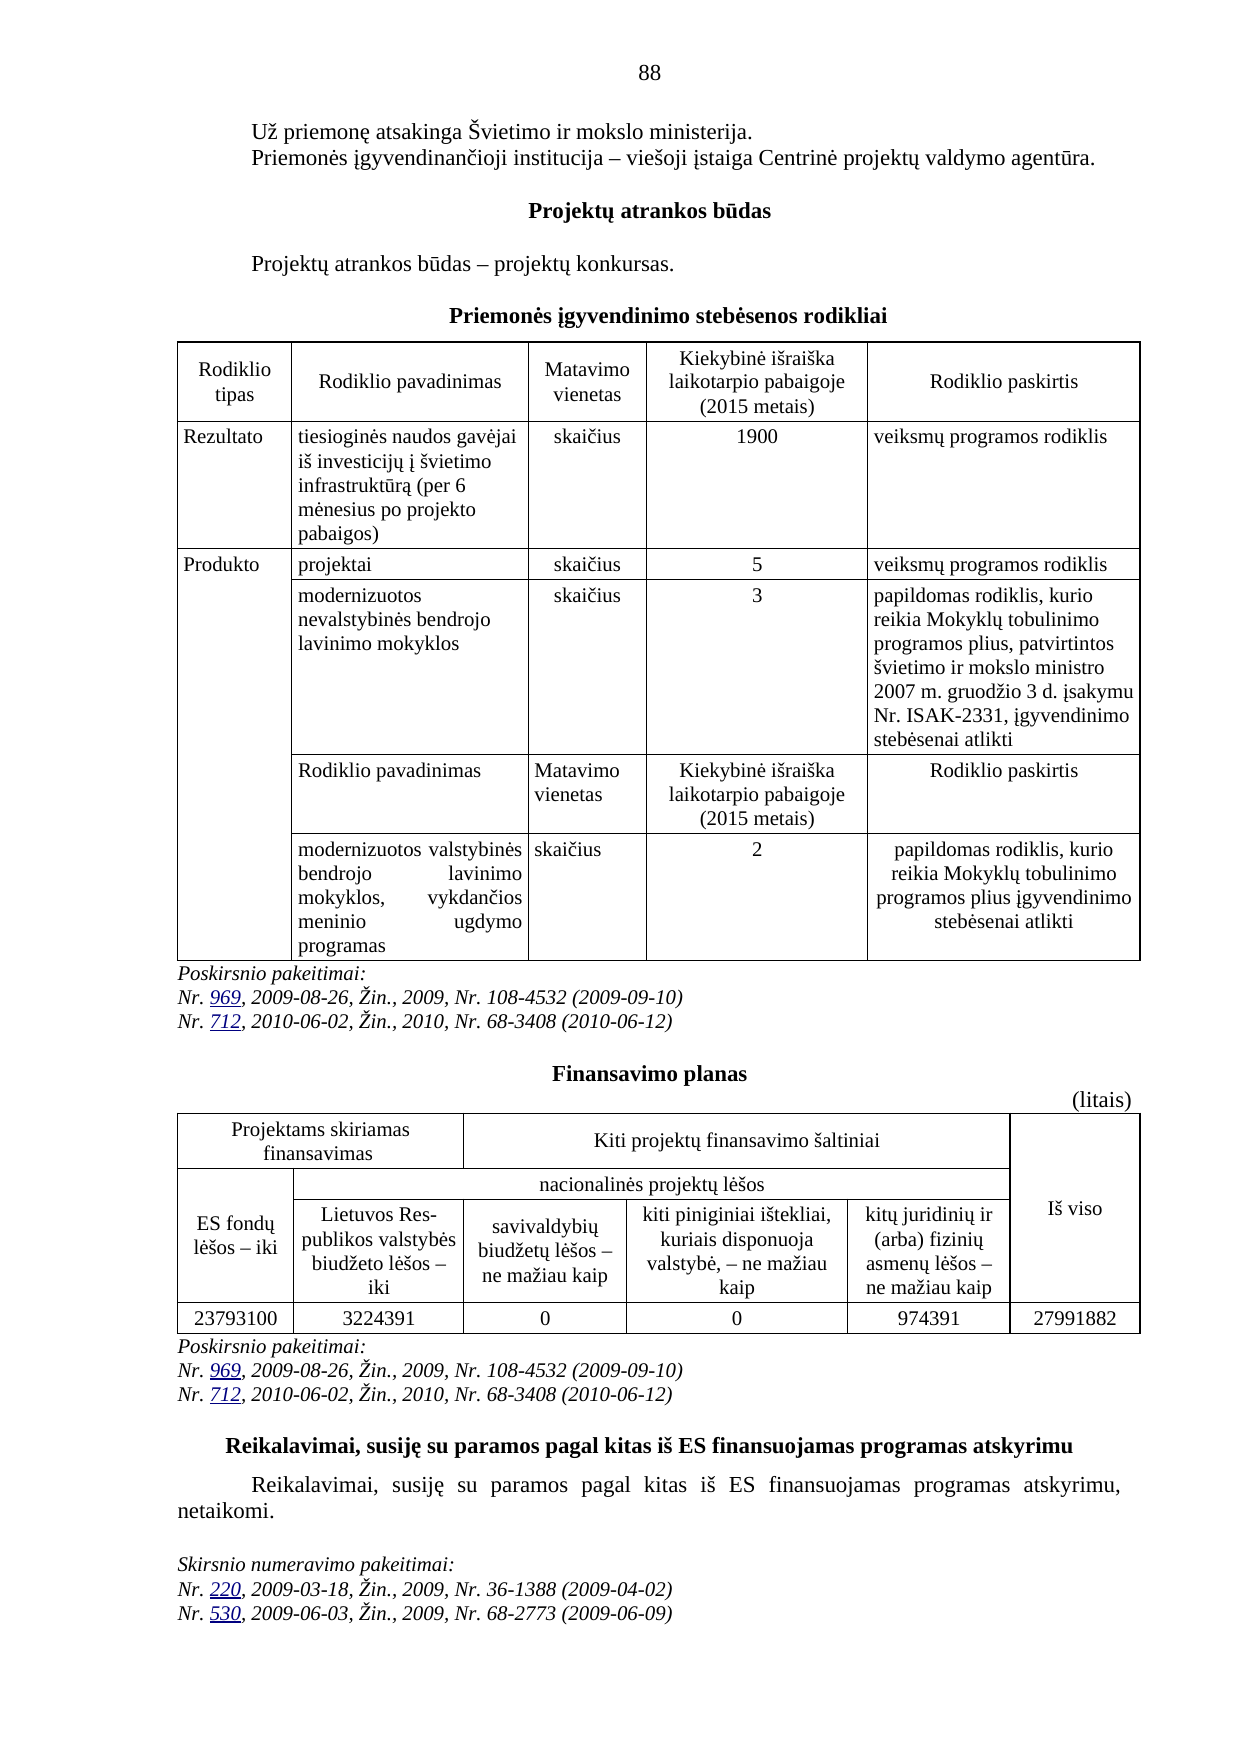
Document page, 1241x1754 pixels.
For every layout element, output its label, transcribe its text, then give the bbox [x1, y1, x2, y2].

text Skirsnio numeravimo pakeitimai: [177, 1552, 1122, 1576]
table_cell 0 [464, 1303, 626, 1332]
text Nr. 530, 2009-06-03, Žin., 2009, Nr. 68-2773 (2009-06-09) [177, 1601, 1122, 1624]
text Projektų atrankos būdas – projektų konkursas. [177, 250, 1122, 276]
text Finansavimo planas [177, 1060, 1122, 1086]
text Priemonės įgyvendinimo stebėsenos rodikliai [177, 303, 1122, 329]
table_cell 23793100 [178, 1303, 293, 1332]
table_cell savivaldybių biudžetų lėšos – ne mažiau kaip [464, 1200, 626, 1302]
table_cell 5 [647, 549, 867, 579]
table_cell 0 [627, 1303, 847, 1332]
table_header Rodiklio pavadinimas [292, 343, 528, 421]
table_cell veiksmų programos rodiklis [868, 422, 1139, 548]
table_cell kiti piniginiai ištekliai, kuriais disponuoja valstybė, – ne mažiau kaip [627, 1200, 847, 1302]
text (litais) [177, 1086, 1132, 1112]
table_cell Rodiklio paskirtis [868, 755, 1139, 833]
text Nr. 220, 2009-03-18, Žin., 2009, Nr. 36-1388 (2009-04-02) [177, 1576, 1122, 1601]
text Reikalavimai, susiję su paramos pagal kitas iš ES finansuojamas programas atskyrimu, netaikomi. [177, 1471, 1122, 1524]
table_cell Rezultato [178, 422, 291, 548]
table_header Iš viso [1011, 1114, 1139, 1302]
table_cell Kiekybinė išraiška laikotarpio pabaigoje (2015 metais) [647, 755, 867, 833]
text Poskirsnio pakeitimai: [177, 1334, 1122, 1358]
text Projektų atrankos būdas [177, 197, 1122, 223]
table_header Rodiklio paskirtis [868, 343, 1139, 421]
table_cell Produkto [178, 549, 291, 960]
table_cell skaičius [529, 549, 646, 579]
table_cell nacionalinės projektų lėšos [294, 1169, 1009, 1198]
text Poskirsnio pakeitimai: [177, 961, 1122, 985]
text Nr. 712, 2010-06-02, Žin., 2010, Nr. 68-3408 (2010-06-12) [177, 1009, 1122, 1033]
table_header Kiekybinė išraiška laikotarpio pabaigoje (2015 metais) [647, 343, 867, 421]
table_cell 27991882 [1011, 1303, 1139, 1332]
text Priemonės įgyvendinančioji institucija – viešoji įstaiga Centrinė projektų valdymo agentūra. [177, 144, 1122, 171]
table_cell ES fondų lėšos – iki [178, 1169, 293, 1302]
table_cell skaičius [529, 580, 646, 754]
table_cell kitų juridinių ir (arba) fizinių asmenų lėšos – ne mažiau kaip [848, 1200, 1009, 1302]
table_cell skaičius [529, 834, 646, 960]
table_header Rodiklio tipas [178, 343, 291, 421]
table_cell Rodiklio pavadinimas [292, 755, 528, 833]
table_header Matavimo vienetas [529, 343, 646, 421]
table_cell tiesioginės naudos gavėjai iš investicijų į švietimo infrastruktūrą (per 6 mėnesius po projekto pabaigos) [292, 422, 528, 548]
table_cell papildomas rodiklis, kurio reikia Mokyklų tobulinimo programos plius, patvirtin­tos švietimo ir mokslo ministro 2007 m. gruodžio 3 d. įsakymu Nr. ISAK-2331, įgyvendinimo stebėsenai atlikti [868, 580, 1139, 754]
table_cell modernizuotos valstybinės bendrojo lavinimo mokyklos, vykdančios meninio ugdymo programas [292, 834, 528, 960]
text Nr. 969, 2009-08-26, Žin., 2009, Nr. 108-4532 (2009-09-10) [177, 1358, 1122, 1382]
table_cell projektai [292, 549, 528, 579]
text Nr. 712, 2010-06-02, Žin., 2010, Nr. 68-3408 (2010-06-12) [177, 1382, 1122, 1406]
text Už priemonę atsakinga Švietimo ir mokslo ministerija. [177, 118, 1122, 144]
table_cell modernizuotos nevalstybinės bendrojo lavinimo mokyklos [292, 580, 528, 754]
table_header Kiti projektų finansavimo šaltiniai [464, 1114, 1009, 1167]
table_cell 3 [647, 580, 867, 754]
table_cell veiksmų programos rodiklis [868, 549, 1139, 579]
table_cell 2 [647, 834, 867, 960]
table_header Projektams skiriamas finansavimas [178, 1114, 463, 1167]
table_cell skaičius [529, 422, 646, 548]
table_cell 1900 [647, 422, 867, 548]
table_cell 3224391 [294, 1303, 463, 1332]
text Nr. 969, 2009-08-26, Žin., 2009, Nr. 108-4532 (2009-09-10) [177, 985, 1122, 1009]
table_cell 974391 [848, 1303, 1009, 1332]
table_cell papildomas rodiklis, kurio reikia Mokyklų tobulinimo programos plius įgyvendinimo stebėsenai atlikti [868, 834, 1139, 960]
table_cell Matavimo vienetas [529, 755, 646, 833]
table_cell Lietuvos Res­publikos valsty­bės biudžeto lėšos – iki [294, 1200, 463, 1302]
text Reikalavimai, susiję su paramos pagal kitas iš ES finansuojamas programas atskyrimu [177, 1432, 1122, 1458]
